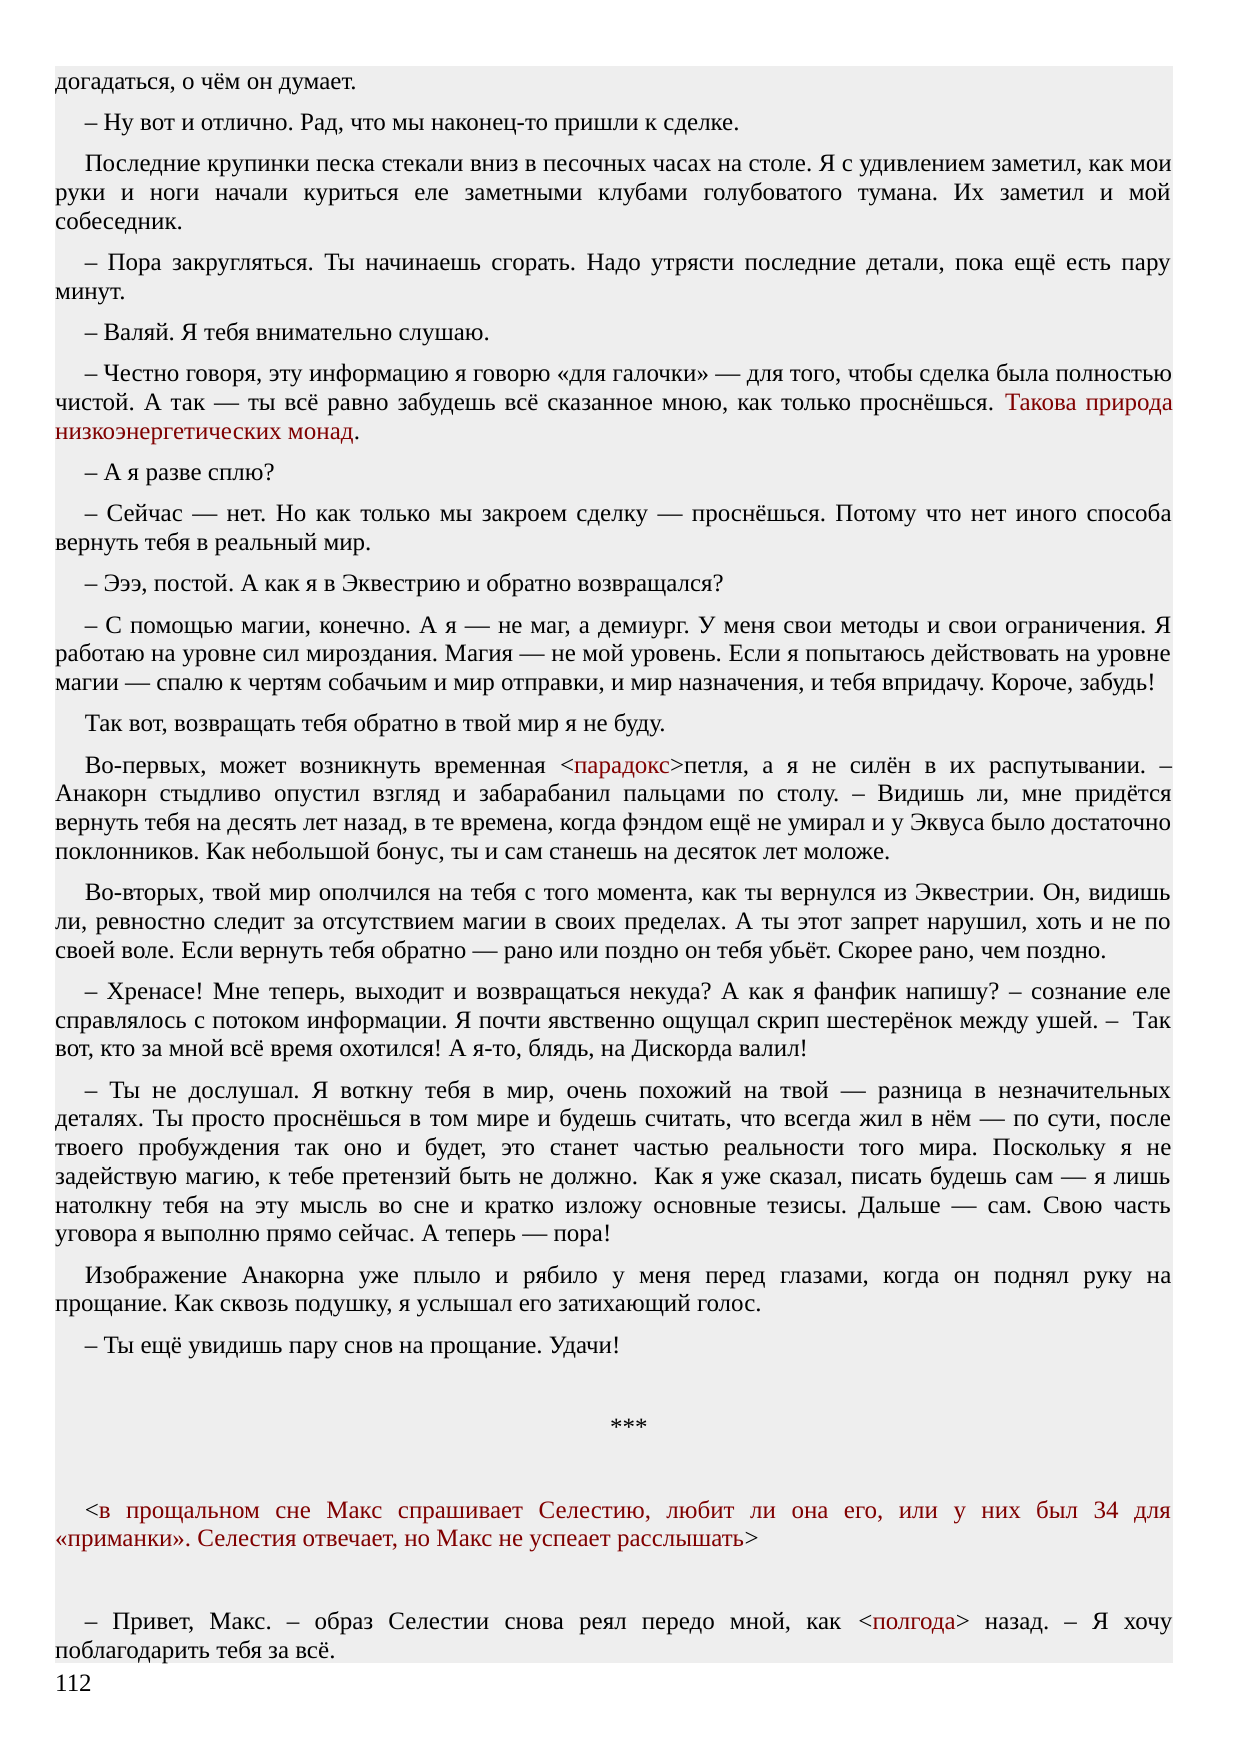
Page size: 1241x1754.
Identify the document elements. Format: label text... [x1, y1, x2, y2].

text <в прощальном сне Макс спрашивает Селестию, любит ли она его, или у них был 34 для «приманки». Селестия отвечает, но Макс не успеает расслышать> [55, 1495, 1173, 1552]
text Во-вторых, твой мир ополчился на тебя с того момента, как ты вернулся из Эквестрии. Он, видишь ли, ревностно следит за отсутствием магии в своих пределах. А ты этот запрет нарушил, хоть и не по своей воле. Если вернуть тебя обратно — рано или поздно он тебя убьёт. Скорее рано, чем поздно. [55, 877, 1173, 963]
text – Ты ещё увидишь пару снов на прощание. Удачи! [55, 1330, 1173, 1358]
text – Ты не дослушал. Я воткну тебя в мир, очень похожий на твой — разница в незначительных деталях. Ты просто проснёшься в том мире и будешь считать, что всегда жил в нём — по сути, после твоего пробуждения так оно и будет, это станет частью реальности того мира. Поскольку я не задействую магию, к тебе претензий быть не должно. Как я уже сказал, писать будешь сам — я лишь натолкну тебя на эту мысль во сне и кратко изложу основные тезисы. Дальше — сам. Свою часть уговора я выполню прямо сейчас. А теперь — пора! [55, 1075, 1173, 1247]
text – С помощью магии, конечно. А я — не маг, а демиург. У меня свои методы и свои ограничения. Я работаю на уровне сил мироздания. Магия — не мой уровень. Если я попытаюсь действовать на уровне магии — спалю к чертям собачьим и мир отправки, и мир назначения, и тебя впридачу. Короче, забудь! [55, 610, 1173, 696]
text Последние крупинки песка стекали вниз в песочных часах на столе. Я с удивлением заметил, как мои руки и ноги начали куриться еле заметными клубами голубоватого тумана. Их заметил и мой собеседник. [55, 148, 1173, 235]
text – Хренасе! Мне теперь, выходит и возвращаться некуда? А как я фанфик напишу? – сознание еле справлялось с потоком информации. Я почти явственно ощущал скрип шестерёнок между ушей. – Так вот, кто за мной всё время охотился! А я-то, блядь, на Дискорда валил! [55, 976, 1173, 1062]
text – Сейчас — нет. Но как только мы закроем сделку — проснёшься. Потому что нет иного способа вернуть тебя в реальный мир. [55, 498, 1173, 556]
text – Привет, Макс. – образ Селестии снова реял передо мной, как <полгода> назад. – Я хочу поблагодарить тебя за всё. [55, 1606, 1173, 1663]
text – Эээ, постой. А как я в Эквестрию и обратно возвращался? [55, 568, 1173, 597]
text Во-первых, может возникнуть временная <парадокс>петля, а я не силён в их распутывании. – Анакорн стыдливо опустил взгляд и забарабанил пальцами по столу. – Видишь ли, мне придётся вернуть тебя на десять лет назад, в те времена, когда фэндом ещё не умирал и у Эквуса было достаточно поклонников. Как небольшой бонус, ты и сам станешь на десяток лет моложе. [55, 750, 1173, 865]
text – А я разве сплю? [55, 457, 1173, 486]
text – Ну вот и отлично. Рад, что мы наконец-то пришли к сделке. [55, 107, 1173, 136]
text догадаться, о чём он думает. [55, 66, 1173, 95]
text – Пора закругляться. Ты начинаешь сгорать. Надо утрясти последние детали, пока ещё есть пару минут. [55, 247, 1173, 305]
text Так вот, возвращать тебя обратно в твой мир я не буду. [55, 708, 1173, 737]
text Изображение Анакорна уже плыло и рябило у меня перед глазами, когда он поднял руку на прощание. Как сквозь подушку, я услышал его затихающий голос. [55, 1260, 1173, 1317]
text – Честно говоря, эту информацию я говорю «для галочки» — для того, чтобы сделка была полностью чистой. А так — ты всё равно забудешь всё сказанное мною, как только проснёшься. Такова природа низкоэнергетических монад. [55, 358, 1173, 445]
text *** [55, 1412, 1173, 1441]
text – Валяй. Я тебя внимательно слушаю. [55, 317, 1173, 346]
